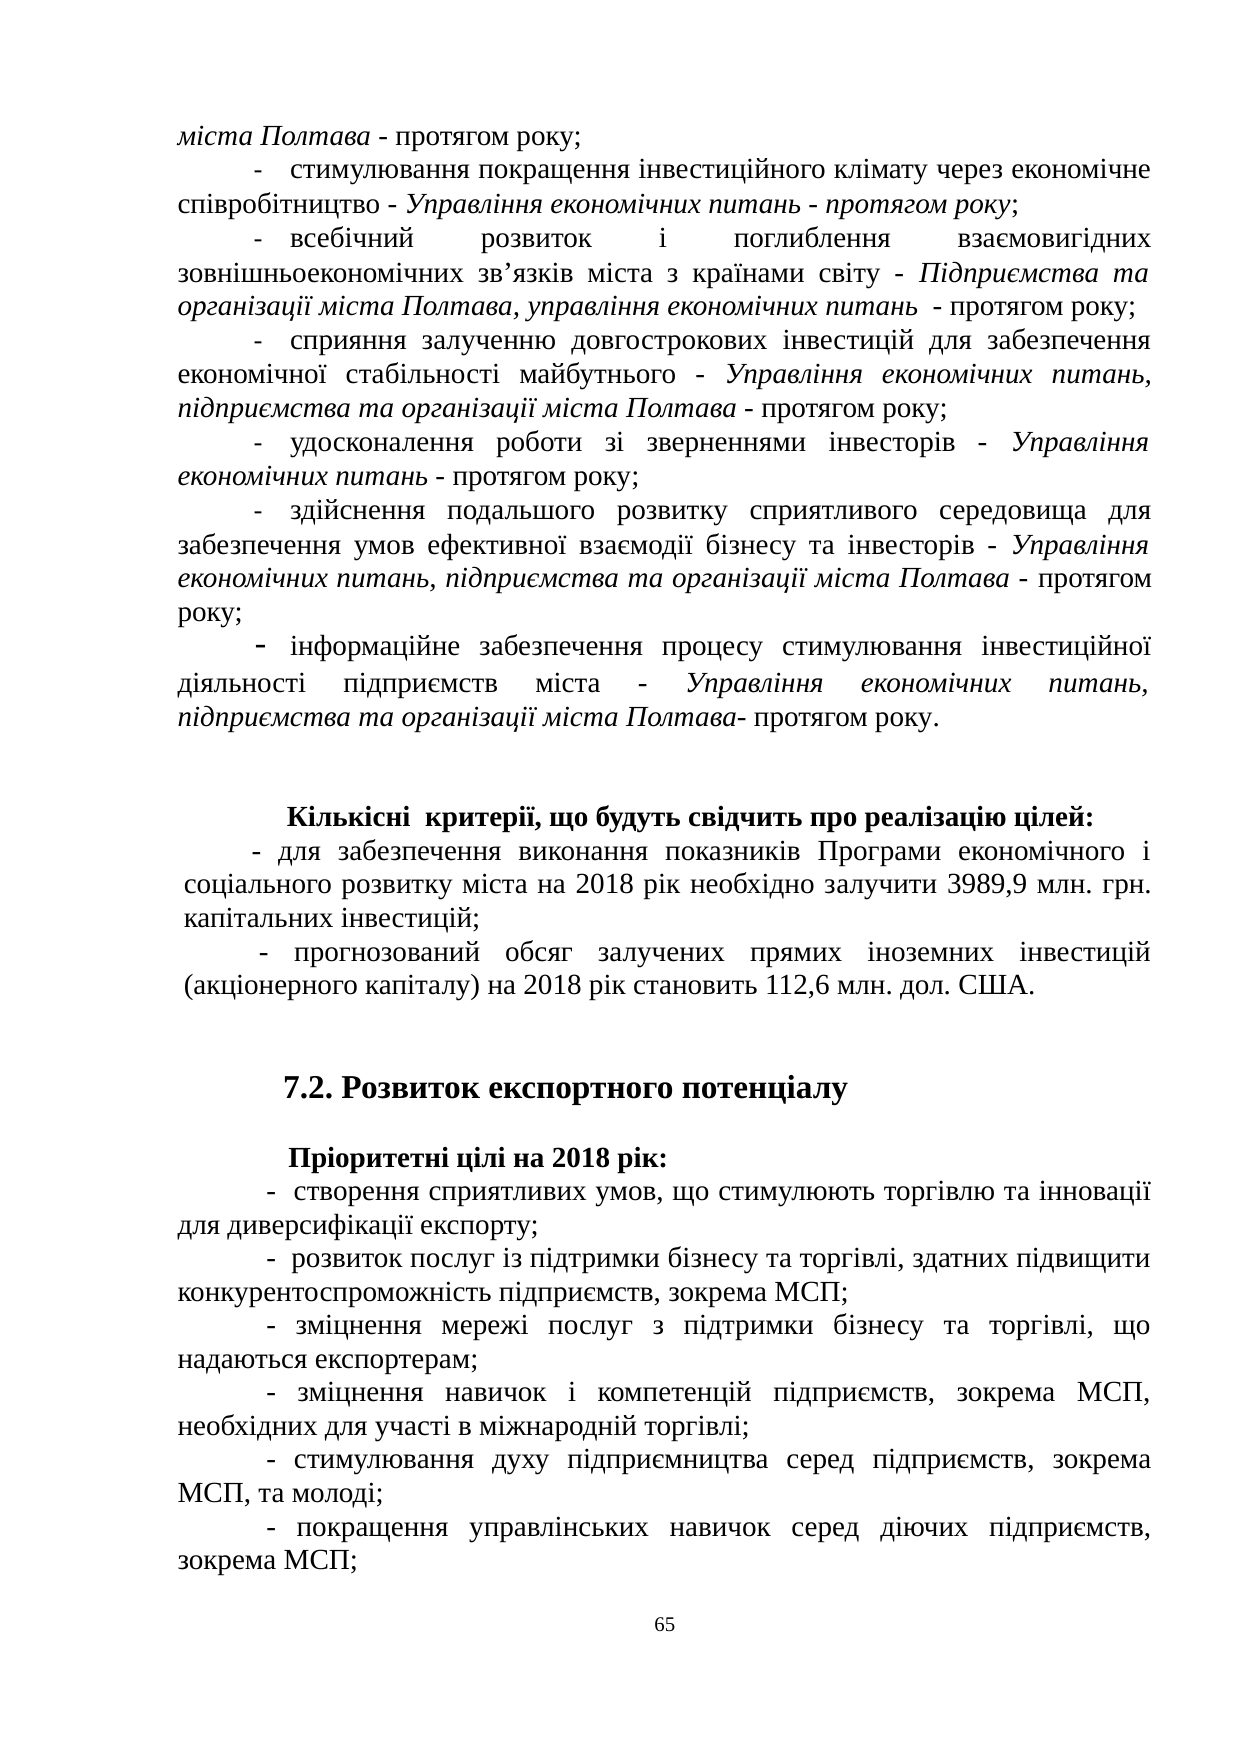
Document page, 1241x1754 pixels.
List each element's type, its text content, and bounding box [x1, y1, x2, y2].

text 7.2. Розвиток експортного потенціалу [177, 1068, 1152, 1106]
list інформаційне забезпечення процесу стимулювання інвестиційної діяльності підприємств міста - Управління економічних питань, підприємства та організації міста Полтава- протягом року. [177, 627, 1152, 732]
list здійснення подальшого розвитку сприятливого середовища для забезпечення умов ефективної взаємодії бізнесу та інвесторів - Управління економічних питань, підприємства та організації міста Полтава - протягом року; [177, 492, 1152, 627]
text - покращення управлінських навичок серед діючих підприємств, зокрема МСП; [177, 1509, 1152, 1576]
text Пріоритетні цілі на 2018 рік: [177, 1140, 1152, 1173]
list всебічний розвиток і поглиблення взаємовигідних зовнішньоекономічних зв’язків міста з країнами світу - Підприємства та організації міста Полтава, управління економічних питань - протягом року; [177, 220, 1152, 322]
text - зміцнення навичок і компетенцій підприємств, зокрема МСП, необхідних для участі в міжнародній торгівлі; [177, 1374, 1152, 1442]
text Кількісні критерії, що будуть свідчить про реалізацію цілей: [183, 799, 1152, 833]
list стимулювання покращення інвестиційного клімату через економічне співробітництво - Управління економічних питань - протягом року; [177, 152, 1152, 220]
list сприяння залученню довгострокових інвестицій для забезпечення економічної стабільності майбутнього - Управління економічних питань, підприємства та організації міста Полтава - протягом року; [177, 322, 1152, 424]
list удосконалення роботи зі зверненнями інвесторів - Управління економічних питань - протягом року; [177, 424, 1152, 492]
list міста Полтава - протягом року; [177, 118, 1152, 152]
text - зміцнення мережі послуг з підтримки бізнесу та торгівлі, що надаються експортерам; [177, 1307, 1152, 1374]
text - створення сприятливих умов, що стимулюють торгівлю та інновації для диверсифікації експорту; [177, 1173, 1152, 1240]
list - прогнозований обсяг залучених прямих іноземних інвестицій (акціонерного капіталу) на 2018 рік становить 112,6 млн. дол. США. [183, 934, 1152, 1001]
text - розвиток послуг із підтримки бізнесу та торгівлі, здатних підвищити конкурентоспроможність підприємств, зокрема МСП; [177, 1240, 1152, 1307]
list - для забезпечення виконання показників Програми економічного і соціального розвитку міста на 2018 рік необхідно залучити 3989,9 млн. грн. капітальних інвестицій; [183, 833, 1152, 934]
text - стимулювання духу підприємництва серед підприємств, зокрема МСП, та молоді; [177, 1442, 1152, 1509]
